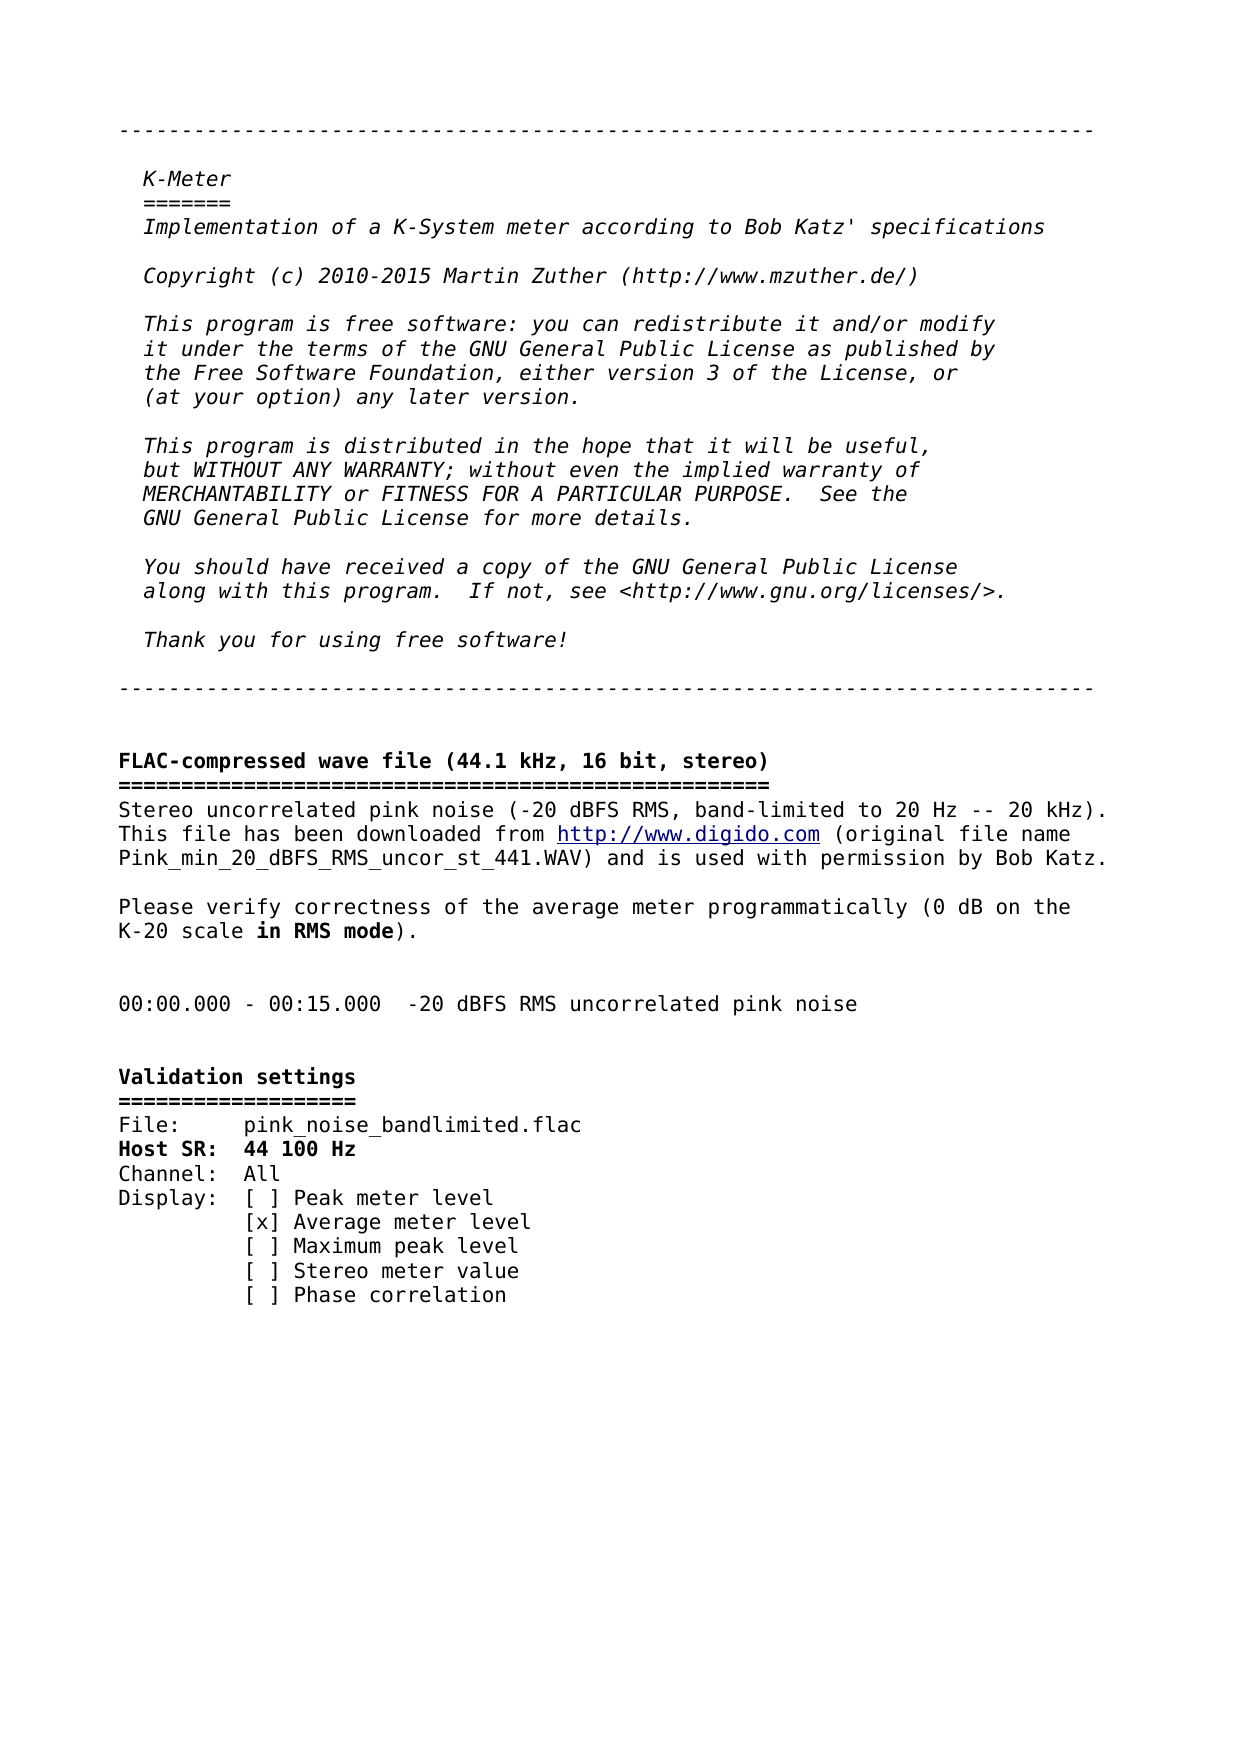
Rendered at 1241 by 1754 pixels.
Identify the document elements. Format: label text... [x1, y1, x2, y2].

text ==================================================== [118, 773, 1122, 798]
text the Free Software Foundation, either version 3 of the License, or [118, 361, 1122, 385]
text 00:00.000 - 00:15.000 -20 dBFS RMS uncorrelated pink noise [118, 992, 1122, 1016]
text [ ] Maximum peak level [118, 1234, 1122, 1259]
text Copyright (c) 2010-2015 Martin Zuther (http://www.mzuther.de/) [118, 264, 1122, 288]
text [x] Average meter level [118, 1210, 1122, 1234]
text File: pink_noise_bandlimited.flac [118, 1113, 1122, 1137]
text Display: [ ] Peak meter level [118, 1186, 1122, 1210]
text ------------------------------------------------------------------------------ [118, 118, 1122, 142]
text This program is free software: you can redistribute it and/or modify [118, 312, 1122, 337]
text (at your option) any later version. [118, 385, 1122, 409]
text Implementation of a K-System meter according to Bob Katz' specifications [118, 215, 1122, 239]
text Channel: All [118, 1162, 1122, 1186]
text GNU General Public License for more details. [118, 506, 1122, 531]
text it under the terms of the GNU General Public License as published by [118, 337, 1122, 361]
text FLAC-compressed wave file (44.1 kHz, 16 bit, stereo) [118, 749, 1122, 773]
text [ ] Phase correlation [118, 1283, 1122, 1307]
text =================== [118, 1089, 1122, 1113]
text but WITHOUT ANY WARRANTY; without even the implied warranty of [118, 458, 1122, 482]
text along with this program. If not, see <http://www.gnu.org/licenses/>. [118, 579, 1122, 603]
text ------------------------------------------------------------------------------ [118, 676, 1122, 701]
text This program is distributed in the hope that it will be useful, [118, 434, 1122, 458]
text Please verify correctness of the average meter programmatically (0 dB on the K-20 scale in RMS mode). [118, 895, 1122, 943]
text Validation settings [118, 1065, 1122, 1089]
text MERCHANTABILITY or FITNESS FOR A PARTICULAR PURPOSE. See the [118, 482, 1122, 506]
text [ ] Stereo meter value [118, 1259, 1122, 1283]
text Host SR: 44 100 Hz [118, 1137, 1122, 1162]
text You should have received a copy of the GNU General Public License [118, 555, 1122, 579]
text Stereo uncorrelated pink noise (-20 dBFS RMS, band-limited to 20 Hz -- 20 kHz). This file has been downloaded from http://www.digido.com (original file name Pink_min_20_dBFS_RMS_uncor_st_441.WAV) and is used with permission by Bob Katz. [118, 798, 1122, 871]
text ======= [118, 191, 1122, 215]
text K-Meter [118, 167, 1122, 191]
text Thank you for using free software! [118, 628, 1122, 652]
